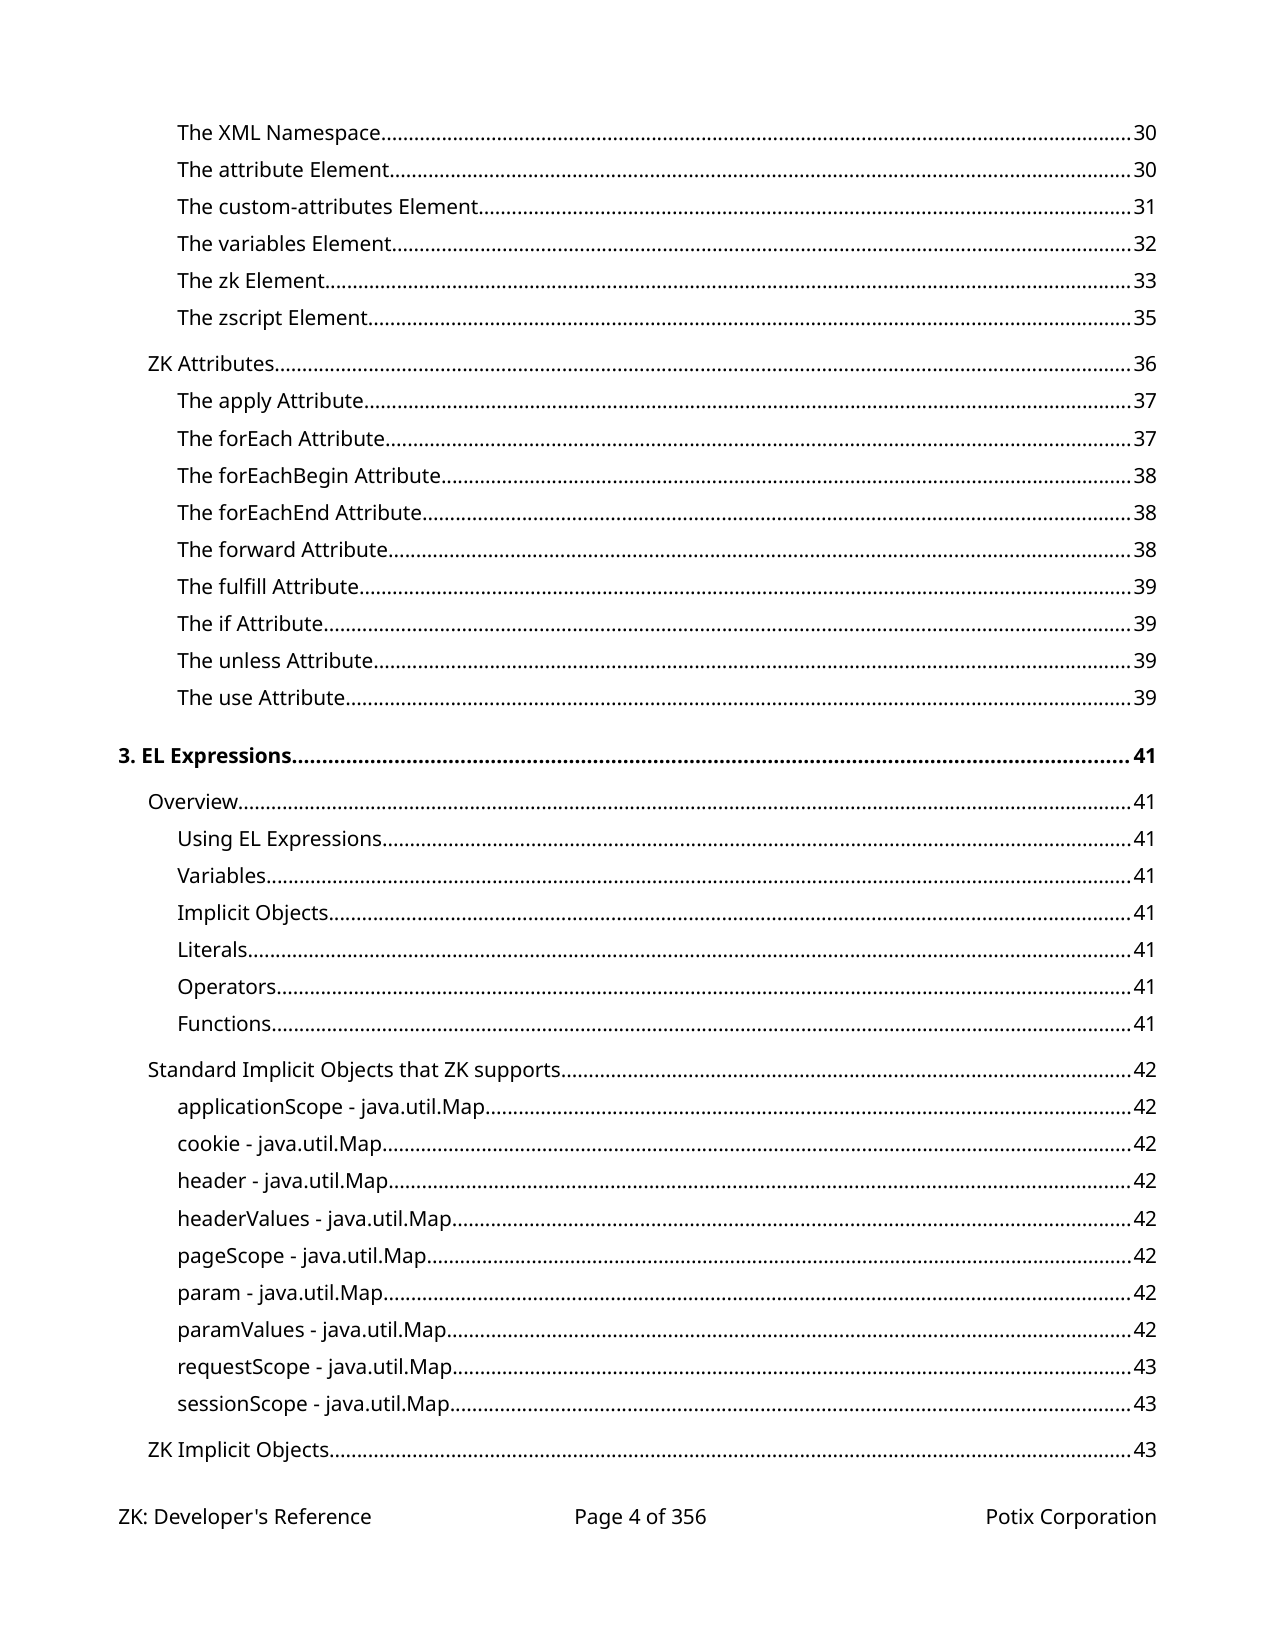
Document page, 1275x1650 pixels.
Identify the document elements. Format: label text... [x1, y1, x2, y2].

text ZK Attributes 36 [148, 349, 1157, 378]
text headerValues - java.util.Map 42 [177, 1204, 1157, 1232]
text The fulfill Attribute 39 [177, 572, 1157, 600]
text The apply Attribute 37 [177, 387, 1157, 415]
text Overview 41 [148, 787, 1157, 815]
text The zk Element 33 [177, 266, 1157, 295]
text Variables 41 [177, 861, 1157, 889]
text The attribute Element 30 [177, 155, 1157, 183]
text requestScope - java.util.Map 43 [177, 1352, 1157, 1380]
text ZK Implicit Objects 43 [148, 1435, 1157, 1463]
text Using EL Expressions 41 [177, 824, 1157, 852]
text The forEachEnd Attribute 38 [177, 498, 1157, 526]
text 3. EL Expressions 41 [118, 741, 1157, 769]
text param - java.util.Map 42 [177, 1278, 1157, 1306]
text cookie - java.util.Map 42 [177, 1129, 1157, 1158]
text The custom-attributes Element 31 [177, 192, 1157, 221]
text Literals 41 [177, 935, 1157, 963]
text The forEachBegin Attribute 38 [177, 461, 1157, 489]
text Operators 41 [177, 972, 1157, 1001]
text The forward Attribute 38 [177, 535, 1157, 563]
text The forEach Attribute 37 [177, 424, 1157, 452]
text pageScope - java.util.Map 42 [177, 1241, 1157, 1269]
text The unless Attribute 39 [177, 646, 1157, 674]
text The zscript Element 35 [177, 303, 1157, 332]
text Functions 41 [177, 1009, 1157, 1038]
text applicationScope - java.util.Map 42 [177, 1092, 1157, 1121]
text paramValues - java.util.Map 42 [177, 1315, 1157, 1343]
text The use Attribute 39 [177, 683, 1157, 711]
text The XML Namespace 30 [177, 118, 1157, 146]
text The if Attribute 39 [177, 609, 1157, 637]
text header - java.util.Map 42 [177, 1167, 1157, 1195]
text Implicit Objects 41 [177, 898, 1157, 926]
text Standard Implicit Objects that ZK supports 42 [148, 1055, 1157, 1083]
text sessionScope - java.util.Map 43 [177, 1389, 1157, 1417]
text The variables Element 32 [177, 229, 1157, 258]
